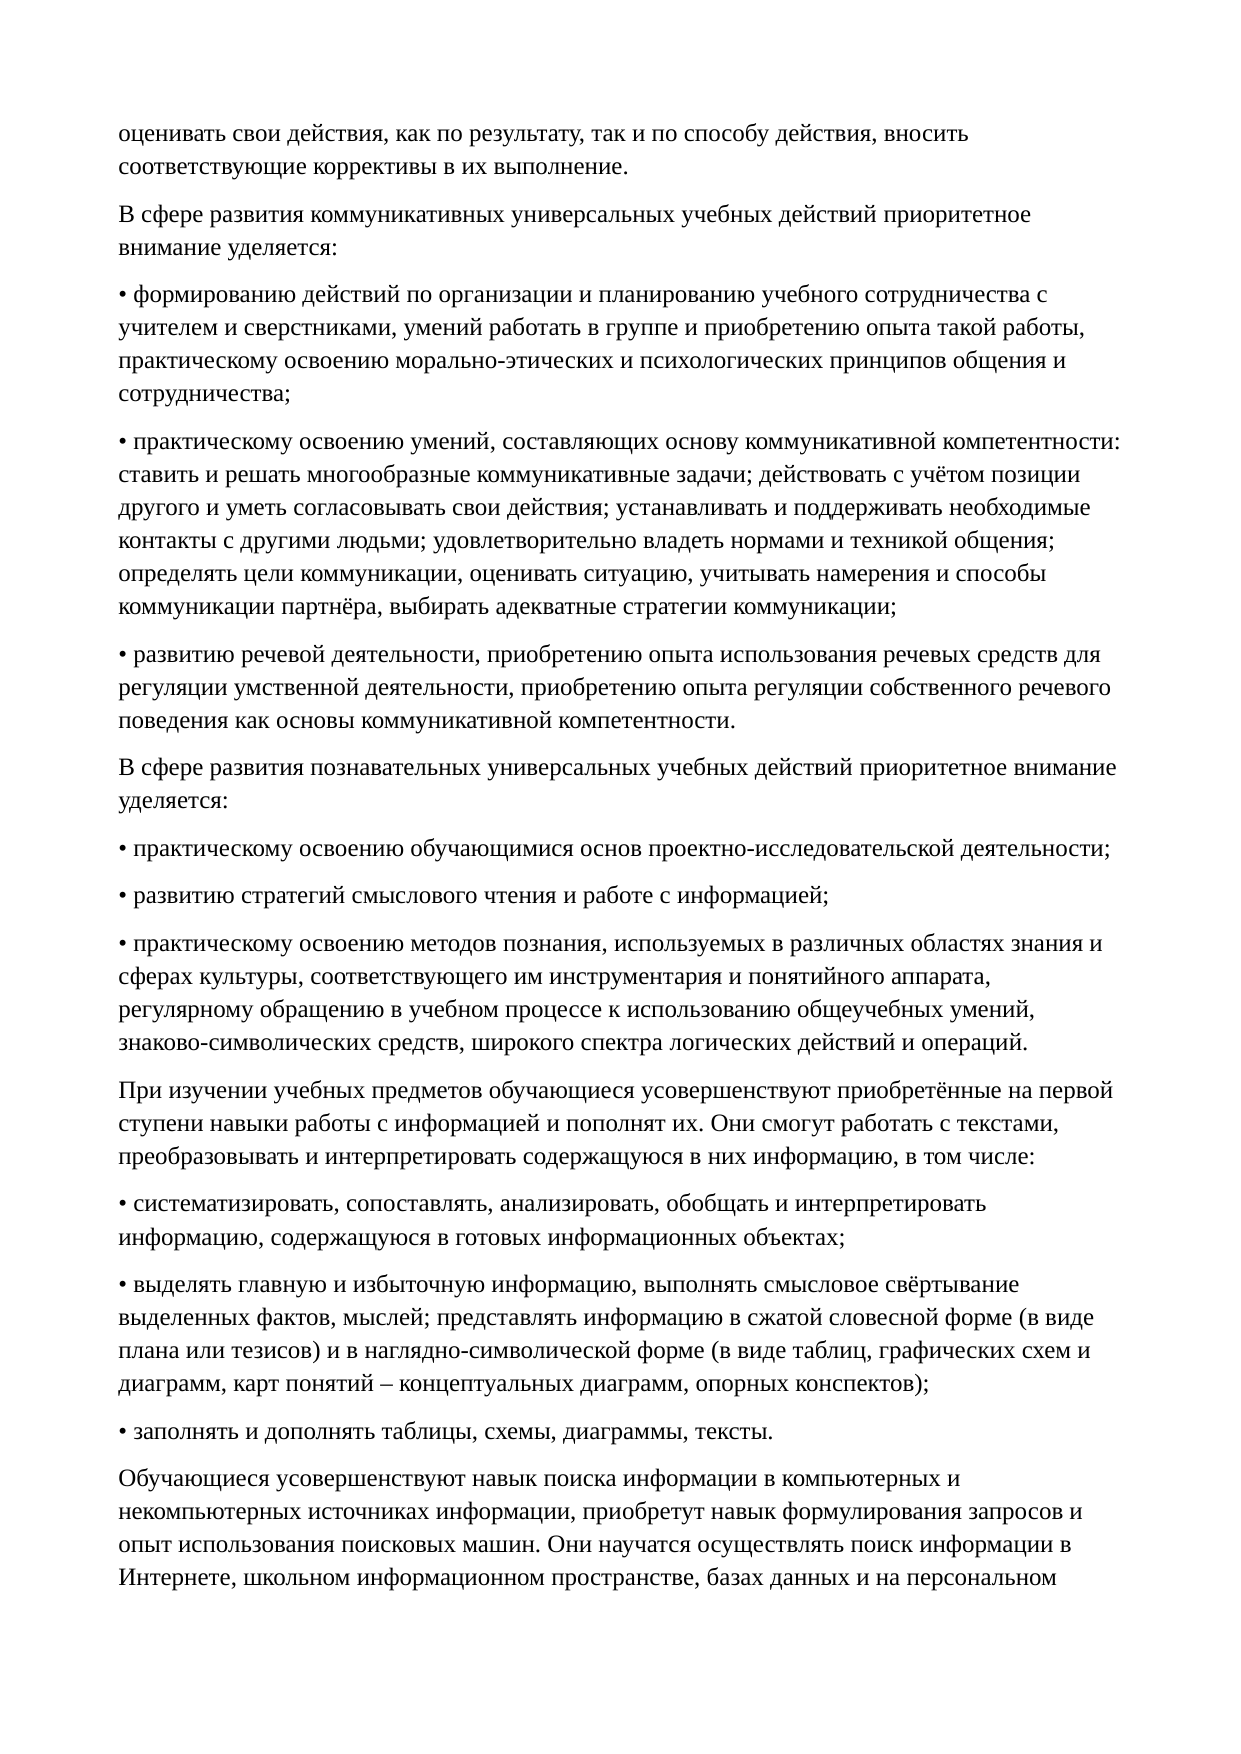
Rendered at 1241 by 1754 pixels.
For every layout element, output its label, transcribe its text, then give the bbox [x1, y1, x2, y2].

text • систематизировать, сопоставлять, анализировать, обобщать и интерпретировать информацию, содержащуюся в готовых информационных объектах; [118, 1188, 1122, 1250]
text • выделять главную и избыточную информацию, выполнять смысловое свёртывание выделенных фактов, мыслей; представлять информацию в сжатой словесной форме (в виде плана или тезисов) и в наглядно-символической форме (в виде таблиц, графических схем и диаграмм, карт понятий – концептуальных диаграмм, опорных конспектов); [118, 1269, 1122, 1397]
text Обучающиеся усовершенствуют навык поиска информации в компьютерных и некомпьютерных источниках информации, приобретут навык формулирования запросов и опыт использования поисковых машин. Они научатся осуществлять поиск информации в Интернете, школьном информационном пространстве, базах данных и на персональном [118, 1463, 1122, 1591]
text • развитию стратегий смыслового чтения и работе с информацией; [118, 881, 1122, 909]
text • формированию действий по организации и планированию учебного сотрудничества с учителем и сверстниками, умений работать в группе и приобретению опыта такой работы, практическому освоению морально-этических и психологических принципов общения и сотрудничества; [118, 279, 1122, 407]
text При изучении учебных предметов обучающиеся усовершенствуют приобретённые на первой ступени навыки работы с информацией и пополнят их. Они смогут работать с текстами, преобразовывать и интерпретировать содержащуюся в них информацию, в том числе: [118, 1075, 1122, 1170]
text оценивать свои действия, как по результату, так и по способу действия, вносить соответствующие коррективы в их выполнение. [118, 118, 1122, 180]
text • практическому освоению методов познания, используемых в различных областях знания и сферах культуры, соответствующего им инструментария и понятийного аппарата, регулярному обращению в учебном процессе к использованию общеучебных умений, знаково-символических средств, широкого спектра логических действий и операций. [118, 928, 1122, 1056]
text • практическому освоению умений, составляющих основу коммуникативной компетентности: ставить и решать многообразные коммуникативные задачи; действовать с учётом позиции другого и уметь согласовывать свои действия; устанавливать и поддерживать необходимые контакты с другими людьми; удовлетворительно владеть нормами и техникой общения; определять цели коммуникации, оценивать ситуацию, учитывать намерения и способы коммуникации партнёра, выбирать адекватные стратегии коммуникации; [118, 426, 1122, 620]
text • заполнять и дополнять таблицы, схемы, диаграммы, тексты. [118, 1416, 1122, 1444]
text • практическому освоению обучающимися основ проектно-исследовательской деятельности; [118, 833, 1122, 862]
text В сфере развития коммуникативных универсальных учебных действий приоритетное внимание уделяется: [118, 199, 1122, 261]
text • развитию речевой деятельности, приобретению опыта использования речевых средств для регуляции умственной деятельности, приобретению опыта регуляции собственного речевого поведения как основы коммуникативной компетентности. [118, 639, 1122, 733]
text В сфере развития познавательных универсальных учебных действий приоритетное внимание уделяется: [118, 752, 1122, 814]
